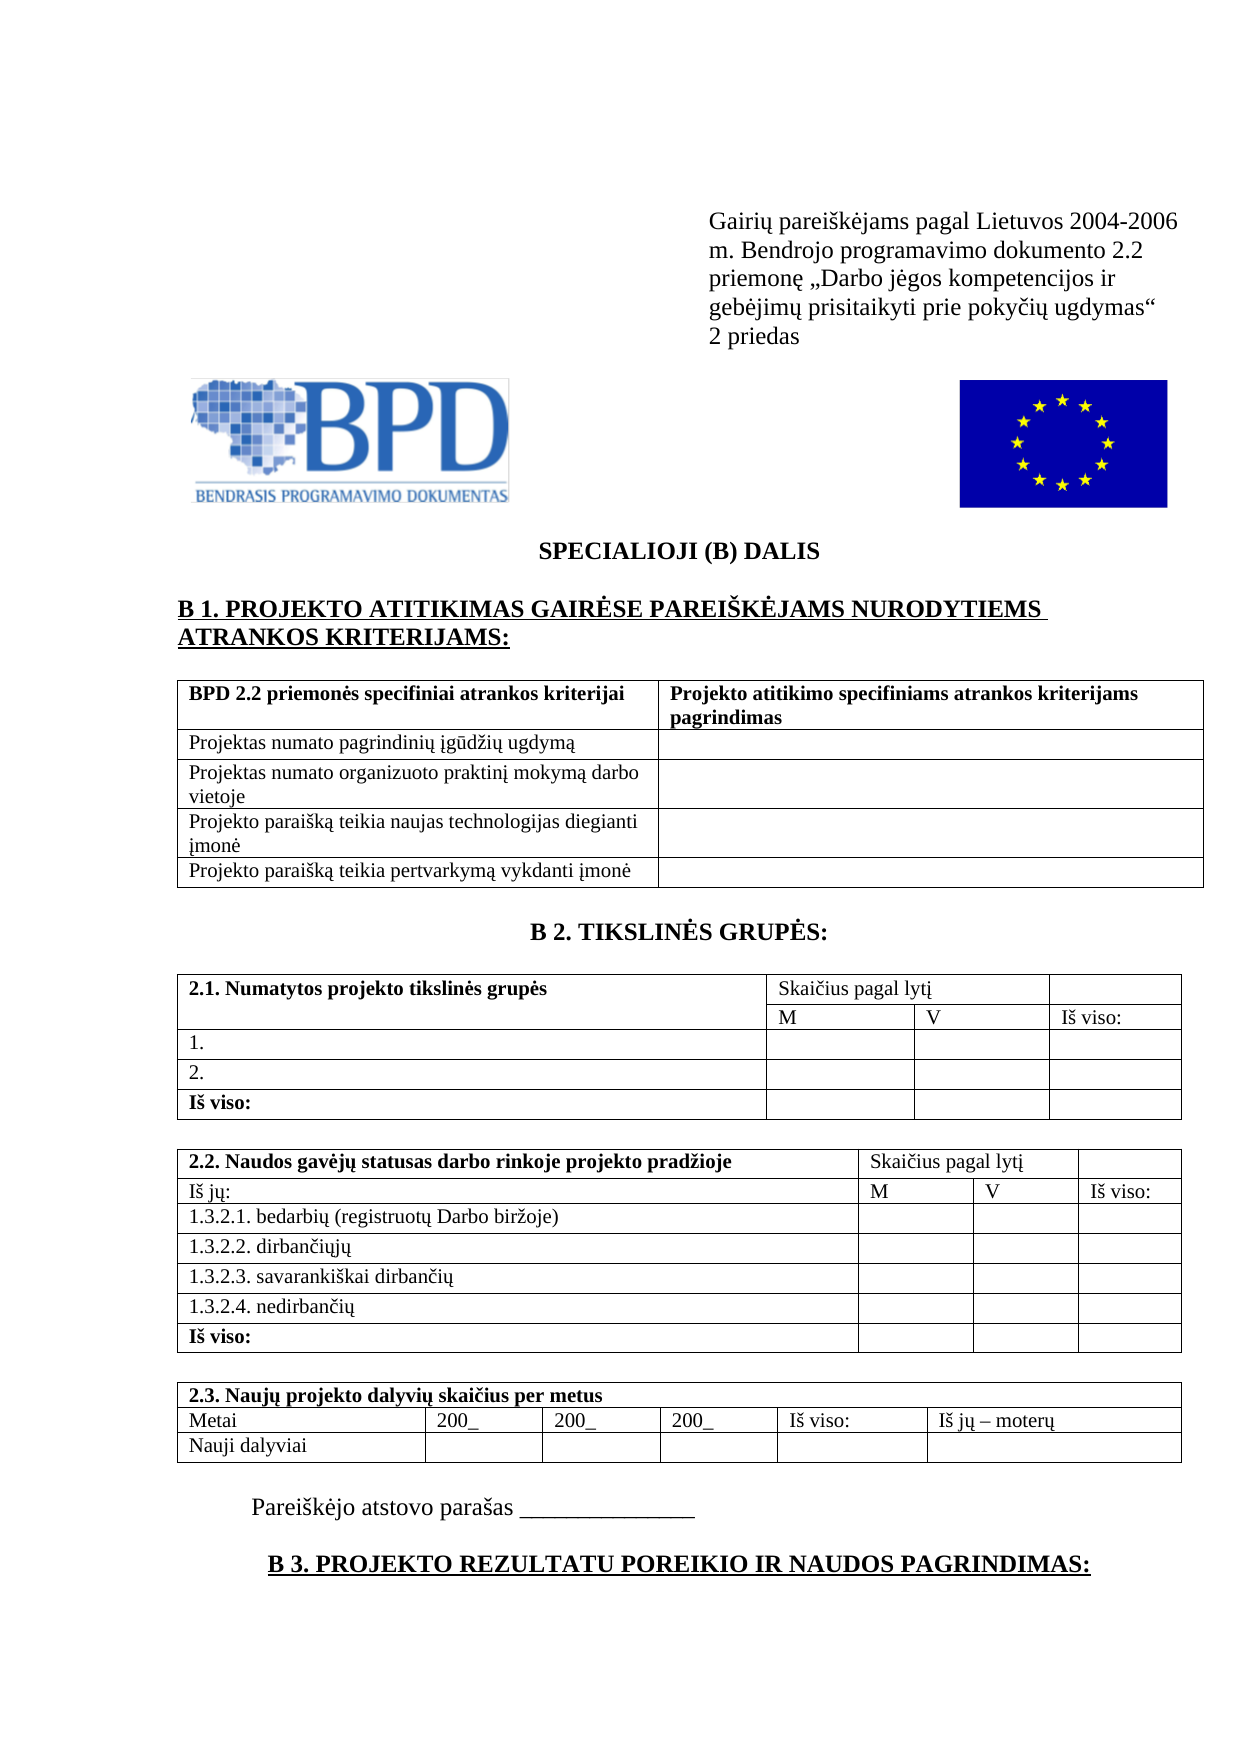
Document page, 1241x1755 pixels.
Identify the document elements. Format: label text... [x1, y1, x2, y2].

text B 3. PROJEKTO REZULTATU POREIKIO IR NAUDOS PAGRINDIMAS: [177, 1549, 1181, 1578]
table_cell M [767, 1005, 914, 1029]
text gebėjimų prisitaikyti prie pokyčių ugdymas“ [177, 292, 1181, 321]
table_cell [974, 1324, 1078, 1352]
table_cell [915, 1030, 1049, 1059]
table_cell Iš jų: [178, 1179, 858, 1203]
table_cell [767, 1030, 914, 1059]
table_cell [859, 1294, 973, 1322]
table_header 2.2. Naudos gavėjų statusas darbo rinkoje projekto pradžioje [178, 1150, 858, 1178]
table_header [1079, 1150, 1181, 1178]
table_header 2.1. Numatytos projekto tikslinės grupės [178, 975, 766, 1029]
table_cell [1079, 1324, 1181, 1352]
table_cell [1079, 1204, 1181, 1233]
table_cell 200_ [661, 1408, 777, 1432]
table_header Skaičius pagal lytį [859, 1150, 1078, 1178]
table_header Projekto atitikimo specifiniams atrankos kriterijams pagrindimas [659, 681, 1203, 729]
table_cell [974, 1294, 1078, 1322]
table_cell [974, 1264, 1078, 1293]
text priemonę „Darbo jėgos kompetencijos ir [177, 263, 1181, 292]
text B 1. PROJEKTO ATITIKIMAS GAIRĖSE PAREIŠKĖJAMS NURODYTIEMS ATRANKOS KRITERIJAMS: [177, 594, 1181, 651]
table_cell Projekto paraišką teikia naujas technologijas diegianti įmonė [178, 809, 658, 857]
table_cell Iš viso: [1079, 1179, 1181, 1203]
table_header 2.3. Naujų projekto dalyvių skaičius per metus [178, 1383, 1181, 1407]
table_cell [661, 1433, 777, 1462]
table_cell [659, 730, 1203, 759]
table_cell Projektas numato pagrindinių įgūdžių ugdymą [178, 730, 658, 759]
table_cell Projektas numato organizuoto praktinį mokymą darbo vietoje [178, 760, 658, 808]
table_cell 1. [178, 1030, 766, 1059]
table_cell Iš viso: [1050, 1005, 1181, 1029]
table_header Skaičius pagal lytį [767, 975, 1049, 1004]
table_cell [1079, 1264, 1181, 1293]
table_cell Iš viso: [178, 1324, 858, 1352]
table_cell [1050, 1060, 1181, 1089]
text SPECIALIOJI (B) DALIS [177, 536, 1181, 565]
table_cell 1.3.2.1. bedarbių (registruotų Darbo biržoje) [178, 1204, 858, 1233]
table_cell [543, 1433, 660, 1462]
table_cell [974, 1204, 1078, 1233]
table_cell [928, 1433, 1181, 1462]
table_cell [859, 1324, 973, 1352]
table_cell [859, 1264, 973, 1293]
table_cell [1079, 1234, 1181, 1263]
table_cell V [915, 1005, 1049, 1029]
table_cell [659, 760, 1203, 808]
table_cell 1.3.2.2. dirbančiųjų [178, 1234, 858, 1263]
table_cell 1.3.2.3. savarankiškai dirbančių [178, 1264, 858, 1293]
table_cell [778, 1433, 927, 1462]
table_cell Iš viso: [178, 1090, 766, 1119]
text 2 priedas [177, 321, 1181, 350]
table_cell Iš jų – moterų [928, 1408, 1181, 1432]
table_cell Metai [178, 1408, 425, 1432]
table_cell Projekto paraišką teikia pertvarkymą vykdanti įmonė [178, 858, 658, 887]
table_cell [859, 1234, 973, 1263]
text Gairių pareiškėjams pagal Lietuvos 2004-2006 [177, 206, 1181, 235]
table_cell [1050, 1090, 1181, 1119]
table_cell 1.3.2.4. nedirbančių [178, 1294, 858, 1322]
table_cell 200_ [426, 1408, 542, 1432]
table_header [1050, 975, 1181, 1004]
table_cell [915, 1090, 1049, 1119]
table_cell V [974, 1179, 1078, 1203]
table_cell [974, 1234, 1078, 1263]
text B 2. TIKSLINĖS GRUPĖS: [177, 917, 1181, 946]
table_cell [859, 1204, 973, 1233]
table_cell [659, 858, 1203, 887]
table_cell [767, 1090, 914, 1119]
table_cell [1050, 1030, 1181, 1059]
table_cell [767, 1060, 914, 1089]
table_cell 2. [178, 1060, 766, 1089]
table_cell [659, 809, 1203, 857]
table_header BPD 2.2 priemonės specifiniai atrankos kriterijai [178, 681, 658, 729]
table_cell Iš viso: [778, 1408, 927, 1432]
table_cell 200_ [543, 1408, 660, 1432]
table_cell [915, 1060, 1049, 1089]
table_cell M [859, 1179, 973, 1203]
table_cell Nauji dalyviai [178, 1433, 425, 1462]
table_cell [426, 1433, 542, 1462]
text m. Bendrojo programavimo dokumento 2.2 [177, 235, 1181, 263]
text Pareiškėjo atstovo parašas [177, 1492, 1181, 1521]
table_cell [1079, 1294, 1181, 1322]
